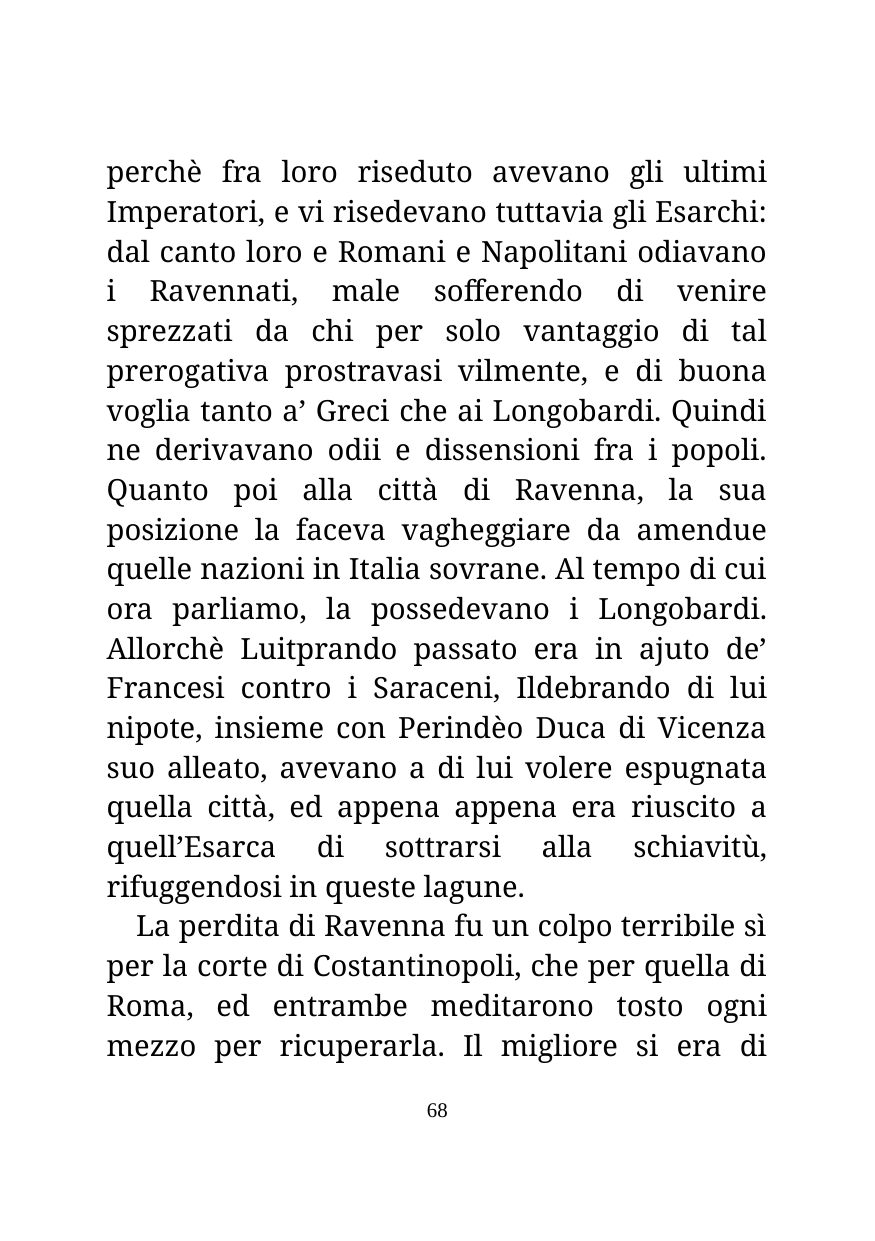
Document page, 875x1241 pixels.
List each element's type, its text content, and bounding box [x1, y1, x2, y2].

text perchè fra loro riseduto avevano gli ultimi Imperatori, e vi risedevano tuttavia gli Esarchi: dal canto loro e Romani e Napolitani odiavano i Ravennati, male sofferendo di venire sprezzati da chi per solo vantaggio di tal prerogativa prostravasi vilmente, e di buona voglia tanto a’ Greci che ai Longobardi. Quindi ne derivavano odii e dissensioni fra i popoli. Quanto poi alla città di Ravenna, la sua posizione la faceva vagheggiare da amendue quelle nazioni in Italia sovrane. Al tempo di cui ora parliamo, la possedevano i Longobardi. Allorchè Luitprando passato era in ajuto de’ Francesi contro i Saraceni, Ildebrando di lui nipote, insieme con Perindèo Duca di Vicenza suo alleato, avevano a di lui volere espugnata quella città, ed appena appena era riuscito a quell’Esarca di sottrarsi alla schiavitù, rifuggendosi in queste lagune. [106, 152, 768, 906]
text La perdita di Ravenna fu un colpo terribile sì per la corte di Costantinopoli, che per quella di Roma, ed entrambe meditarono tosto ogni mezzo per ricuperarla. Il migliore si era di [106, 906, 768, 1064]
